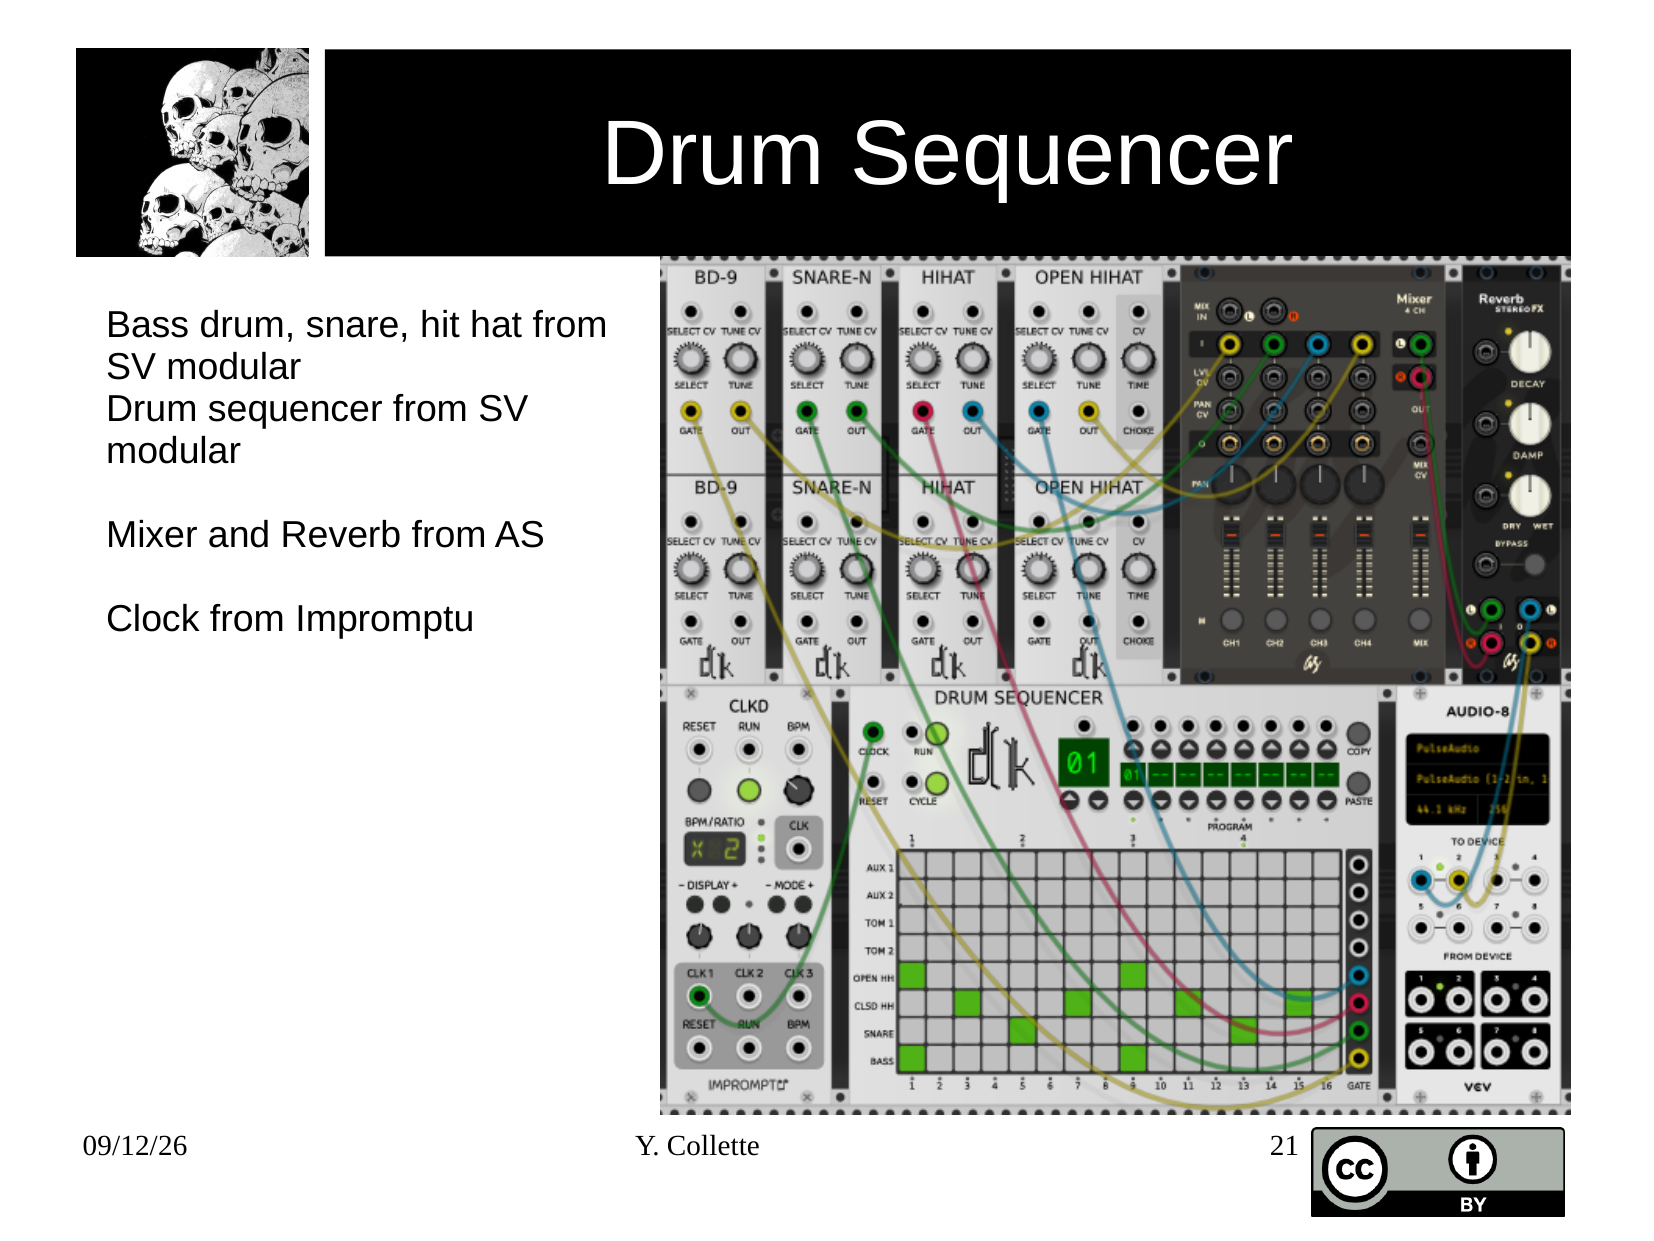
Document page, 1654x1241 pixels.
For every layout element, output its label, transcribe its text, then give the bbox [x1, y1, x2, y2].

picture [1311, 1127, 1565, 1217]
text_box Bass drum, snare, hit hat from SV modular Drum sequencer from SV modular Mixer and Reverb from AS Clock from Impromptu [91, 295, 638, 647]
picture [76, 48, 309, 257]
title Drum Sequencer [324, 49, 1571, 257]
picture [660, 256, 1571, 1115]
